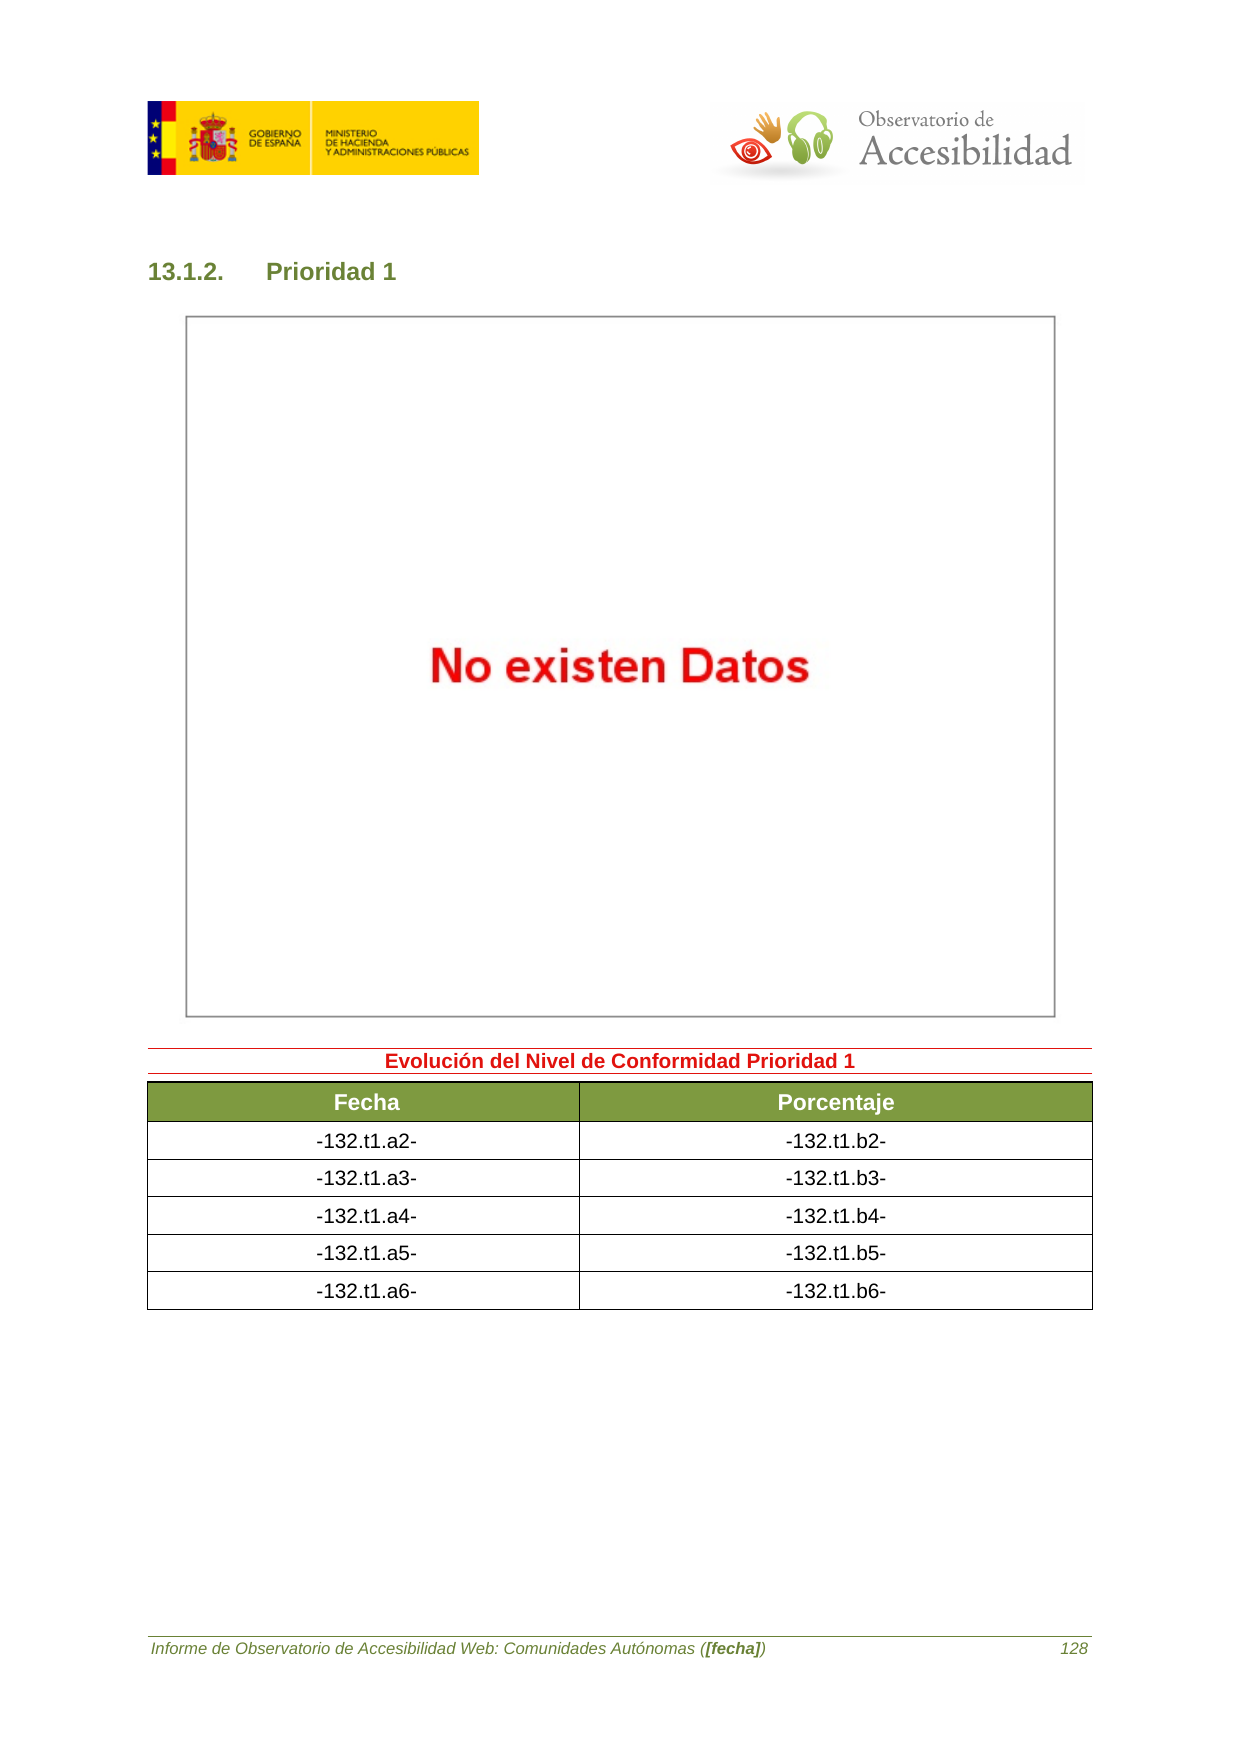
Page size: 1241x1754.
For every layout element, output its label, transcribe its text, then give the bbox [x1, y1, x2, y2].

table_cell -132.t1.b2- [580, 1122, 1092, 1159]
table_header Porcentaje [580, 1083, 1092, 1121]
picture [178, 313, 1062, 1024]
table_cell -132.t1.b6- [580, 1272, 1092, 1309]
table_cell -132.t1.a4- [148, 1197, 579, 1234]
table_cell -132.t1.a3- [148, 1160, 579, 1196]
picture [147, 101, 479, 175]
table_header Fecha [148, 1083, 579, 1121]
table_cell -132.t1.a2- [148, 1122, 579, 1159]
table_cell -132.t1.b4- [580, 1197, 1092, 1234]
text Evolución del Nivel de Conformidad Prioridad 1 [148, 1049, 1092, 1073]
table_cell -132.t1.a6- [148, 1272, 579, 1309]
picture [710, 102, 1086, 185]
table_cell -132.t1.b3- [580, 1160, 1092, 1196]
table_cell -132.t1.a5- [148, 1235, 579, 1271]
table_cell -132.t1.b5- [580, 1235, 1092, 1271]
subtitle Prioridad 1 [148, 257, 1092, 286]
